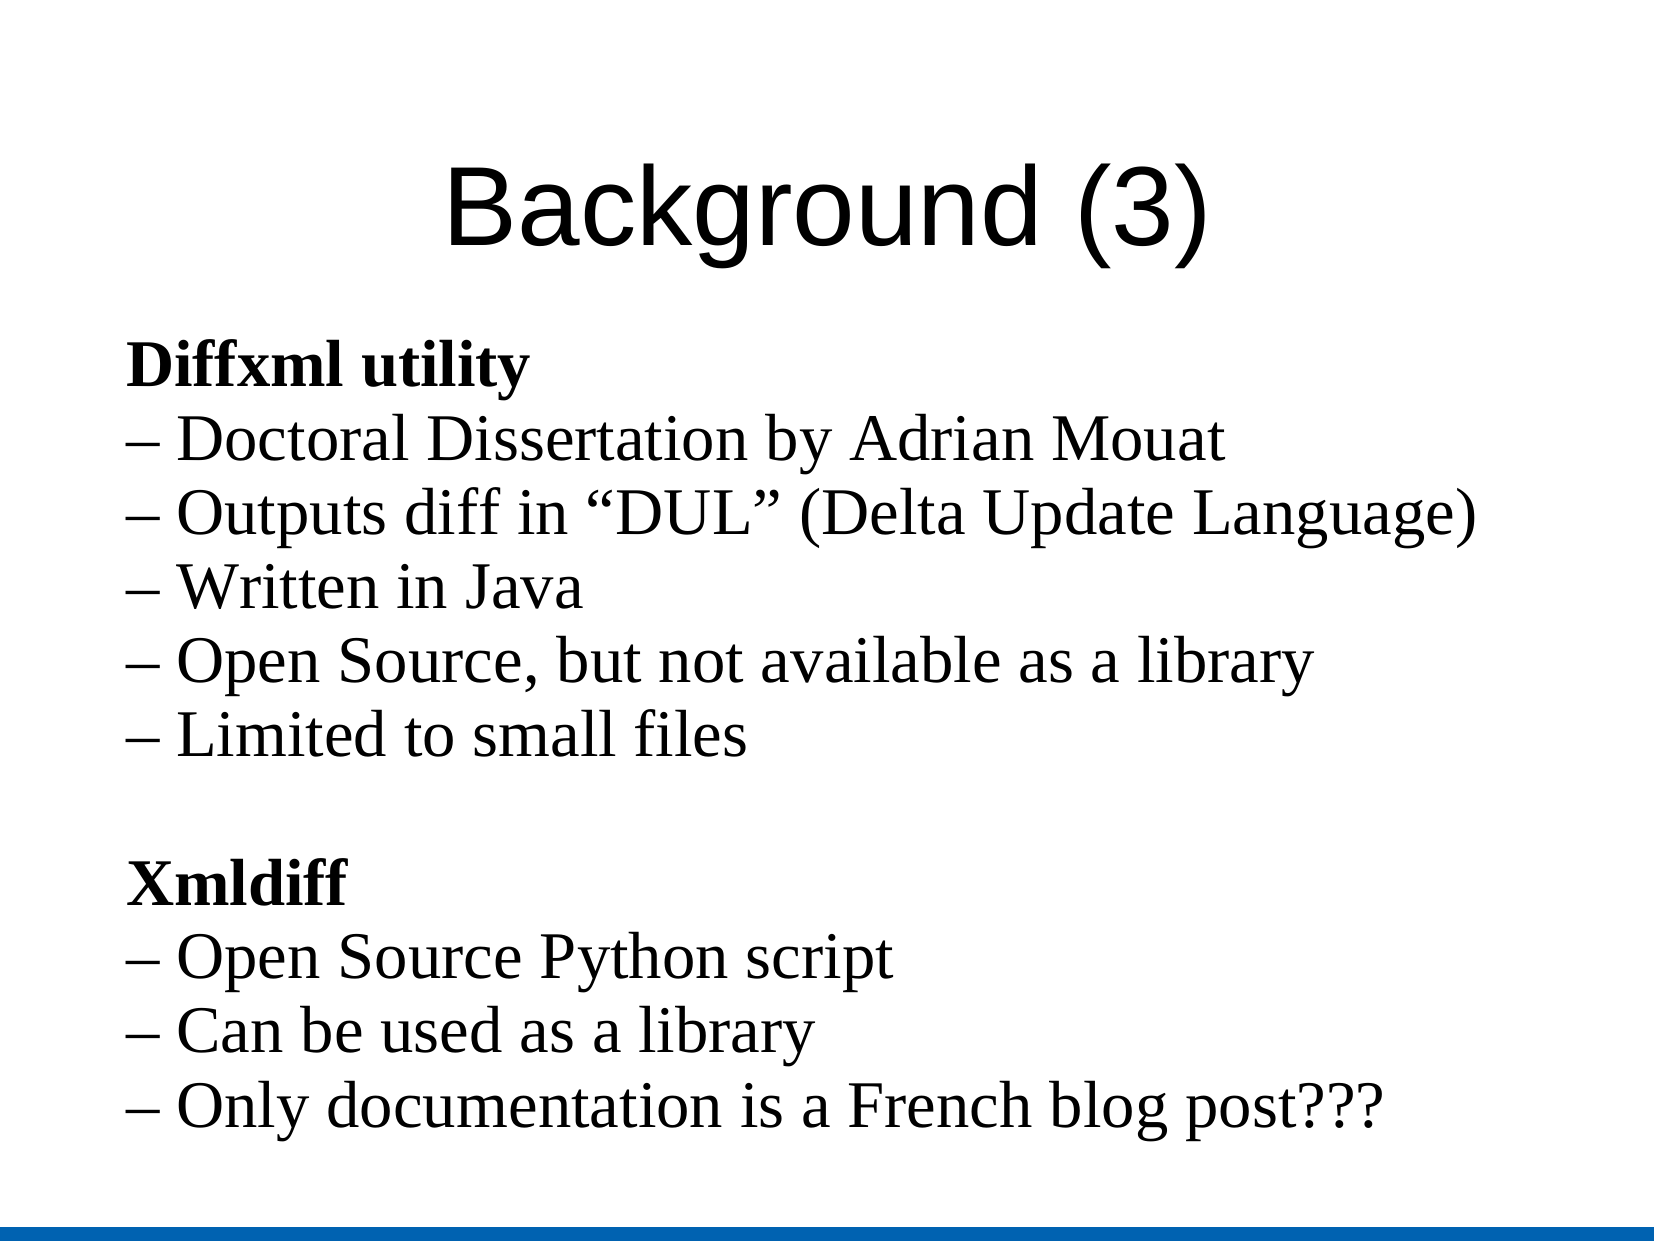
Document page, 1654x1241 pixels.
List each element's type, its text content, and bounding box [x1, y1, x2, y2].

title Background (3) [121, 102, 1533, 311]
subtitle Diffxml utility – Doctoral Dissertation by Adrian Mouat – Outputs diff in “DUL” (Delta Update Language) – Written in Java – Open Source, but not available as a library – Limited to small files Xmldiff – Open Source Python script – Can be used as a library – Only documentation is a French blog post??? [125, 283, 1538, 1186]
